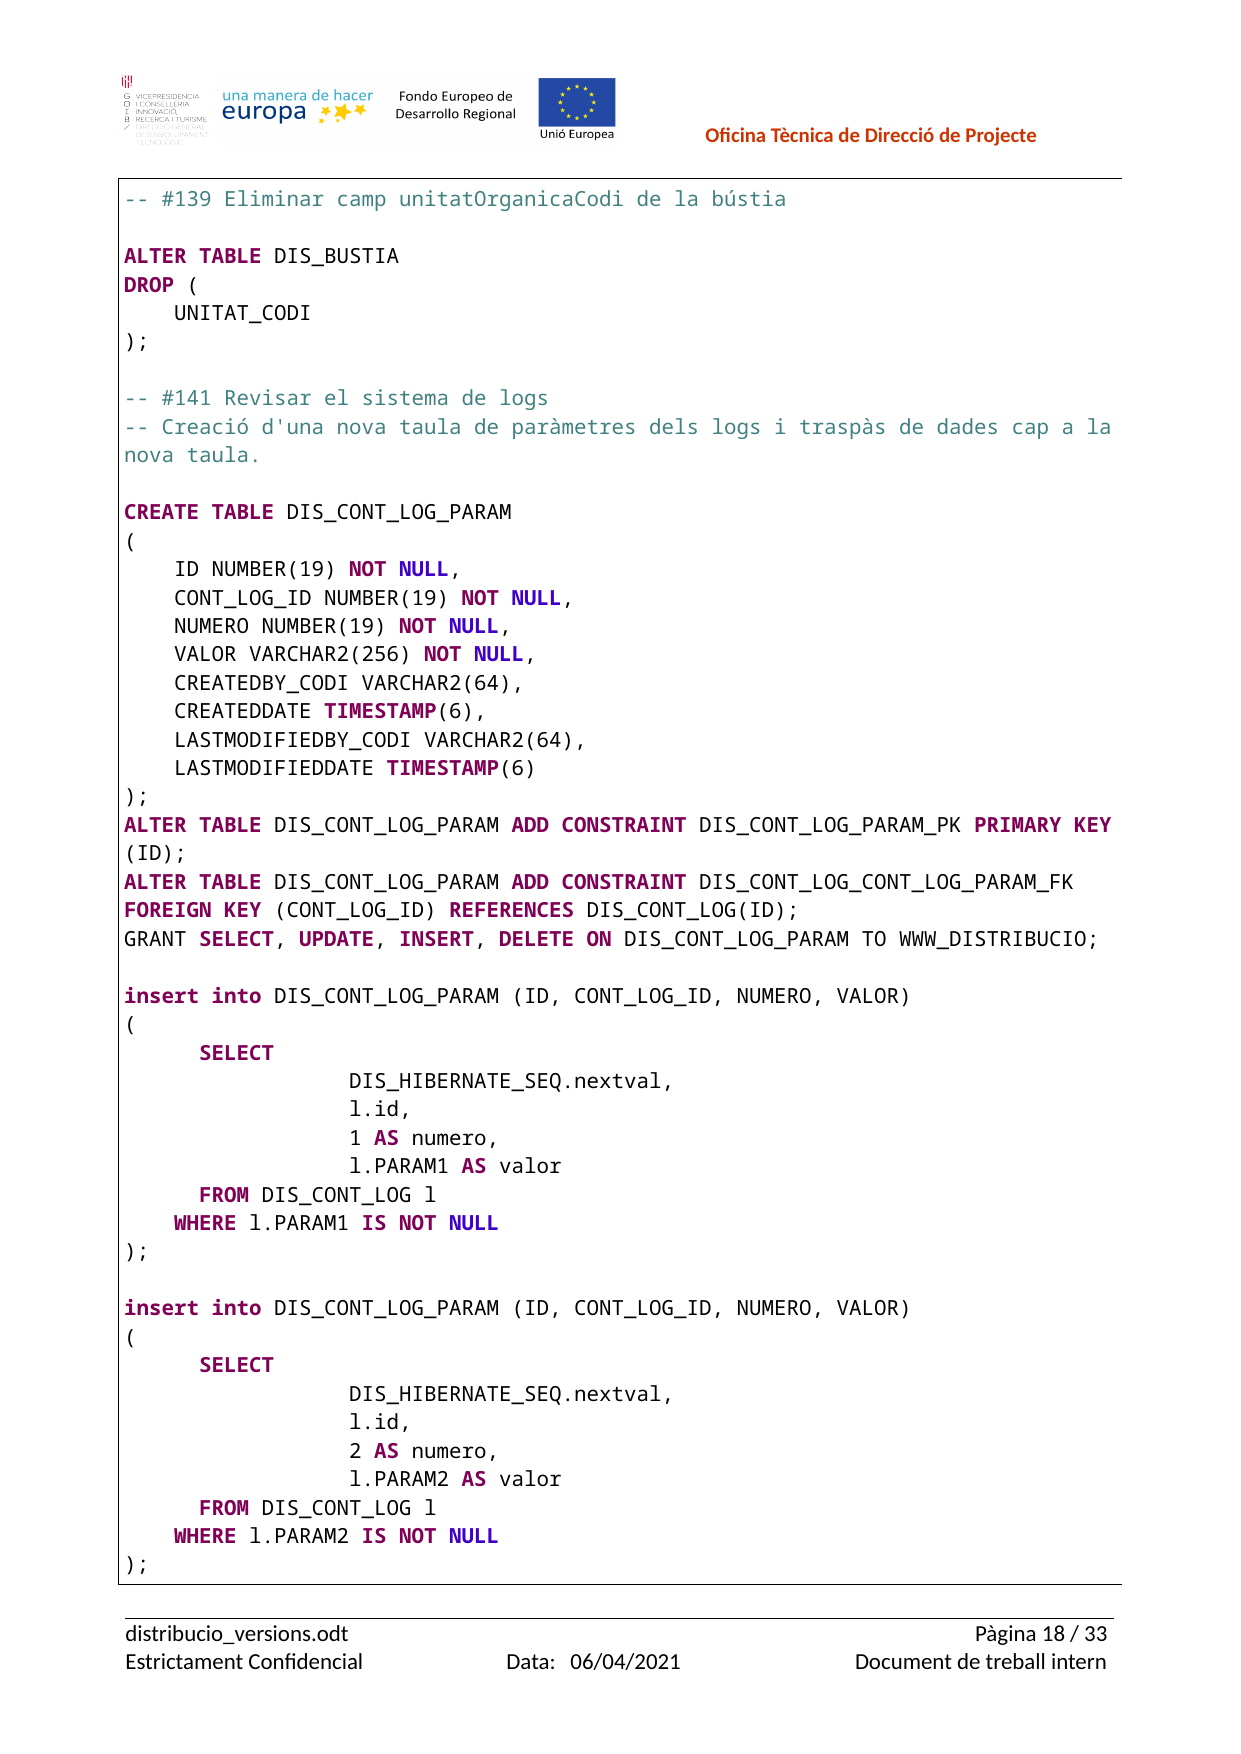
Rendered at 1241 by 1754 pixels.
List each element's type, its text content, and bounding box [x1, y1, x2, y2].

picture [219, 73, 621, 147]
table_header -- #139 Eliminar camp unitatOrganicaCodi de la bústia ALTER TABLE DIS_BUSTIA DROP ( UNITAT_CODI ); -- #141 Revisar el sistema de logs -- Creació d'una nova taula de paràmetres dels logs i traspàs de dades cap a la nova taula. CREATE TABLE DIS_CONT_LOG_PARAM ( ID NUMBER(19) NOT NULL, CONT_LOG_ID NUMBER(19) NOT NULL, NUMERO NUMBER(19) NOT NULL, VALOR VARCHAR2(256) NOT NULL, CREATEDBY_CODI VARCHAR2(64), CREATEDDATE TIMESTAMP(6), LASTMODIFIEDBY_CODI VARCHAR2(64), LASTMODIFIEDDATE TIMESTAMP(6) ); ALTER TABLE DIS_CONT_LOG_PARAM ADD CONSTRAINT DIS_CONT_LOG_PARAM_PK PRIMARY KEY (ID); ALTER TABLE DIS_CONT_LOG_PARAM ADD CONSTRAINT DIS_CONT_LOG_CONT_LOG_PARAM_FK FOREIGN KEY (CONT_LOG_ID) REFERENCES DIS_CONT_LOG(ID); GRANT SELECT, UPDATE, INSERT, DELETE ON DIS_CONT_LOG_PARAM TO WWW_DISTRIBUCIO; insert into DIS_CONT_LOG_PARAM (ID, CONT_LOG_ID, NUMERO, VALOR) ( SELECT DIS_HIBERNATE_SEQ.nextval, l.id, 1 AS numero, l.PARAM1 AS valor FROM DIS_CONT_LOG l WHERE l.PARAM1 IS NOT NULL ); insert into DIS_CONT_LOG_PARAM (ID, CONT_LOG_ID, NUMERO, VALOR) ( SELECT DIS_HIBERNATE_SEQ.nextval, l.id, 2 AS numero, l.PARAM2 AS valor FROM DIS_CONT_LOG l WHERE l.PARAM2 IS NOT NULL ); [119, 179, 1122, 1584]
picture [118, 73, 213, 147]
